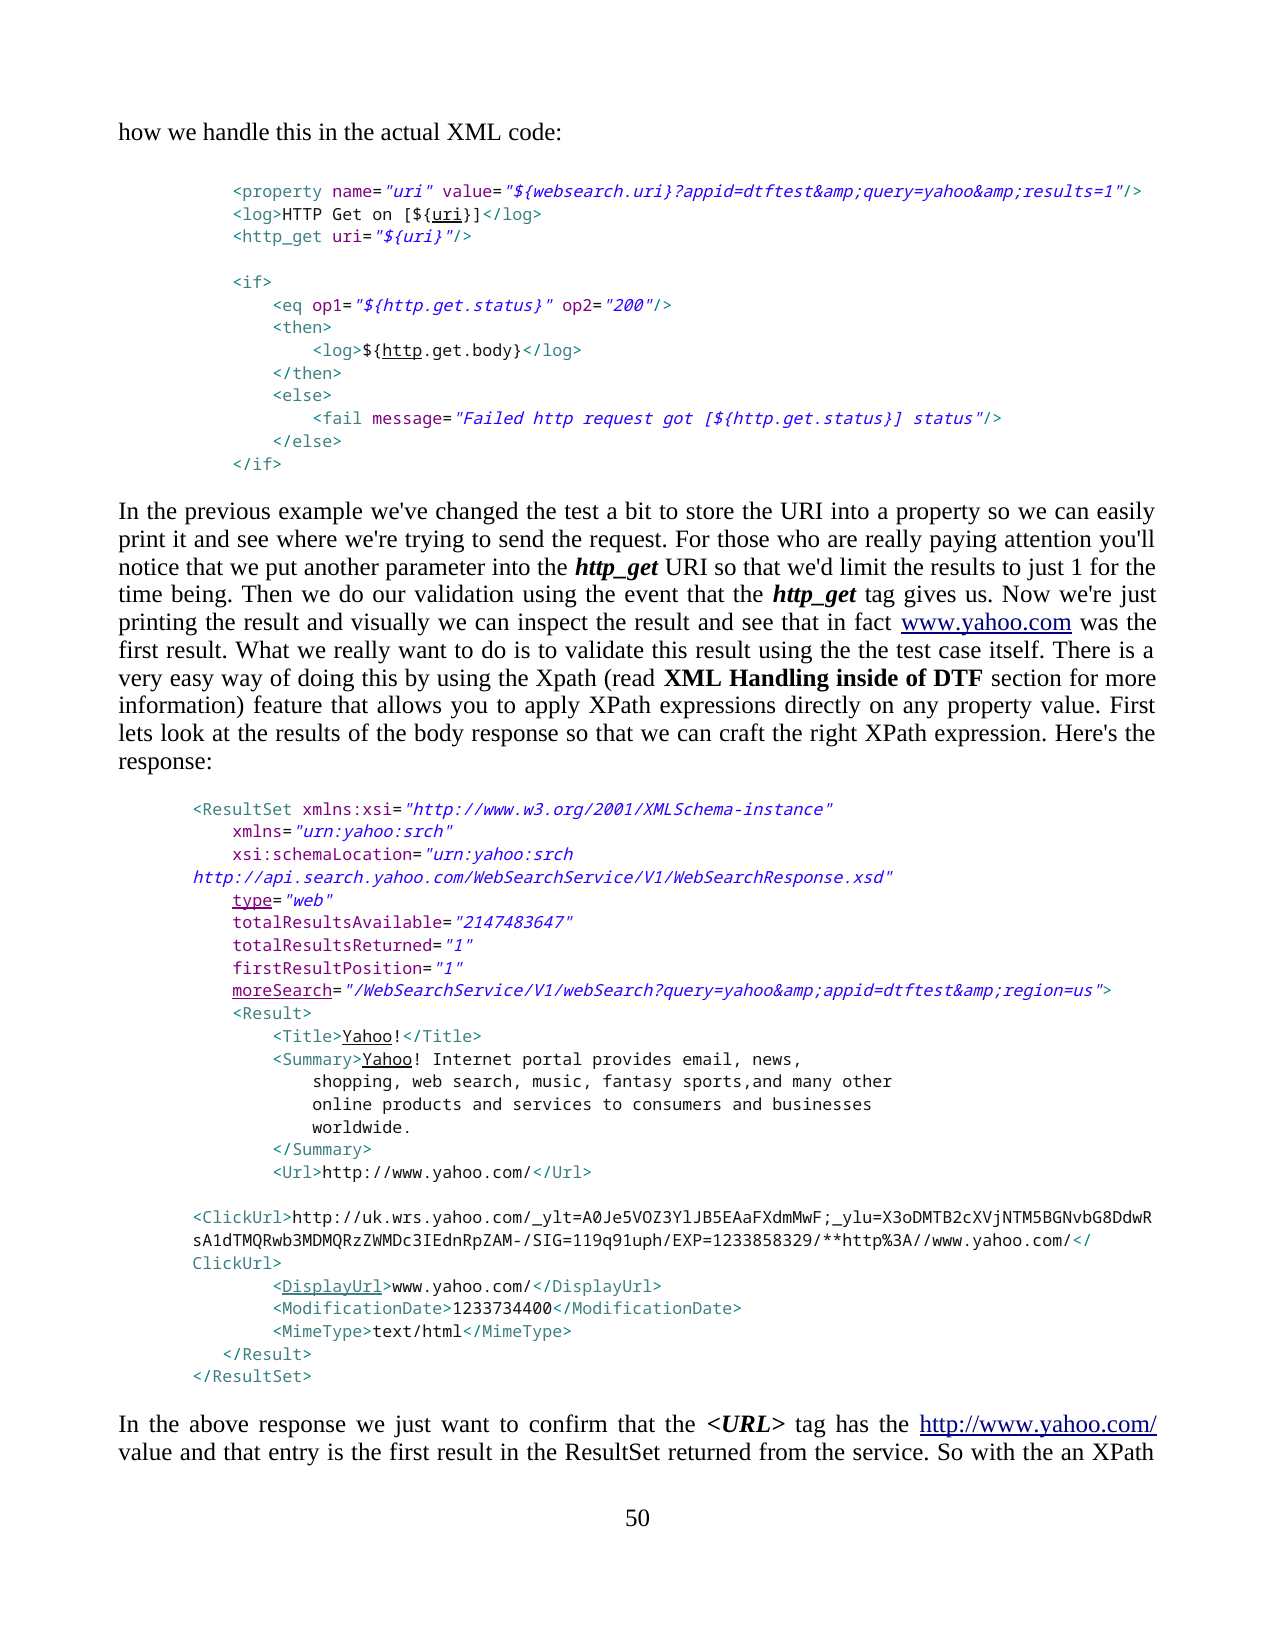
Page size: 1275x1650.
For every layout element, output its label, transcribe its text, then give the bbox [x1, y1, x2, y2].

text </if> [192, 452, 1157, 475]
text <else> [192, 384, 1157, 407]
text In the previous example we've changed the test a bit to store the URI into a property so we can easily print it and see where we're trying to send the request. For those who are really paying attention you'll notice that we put another parameter into the http_get URI so that we'd limit the results to just 1 for the time being. Then we do our validation using the event that the http_get tag gives us. Now we're just printing the result and visually we can inspect the result and see that in fact www.yahoo.com was the first result. What we really want to do is to validate this result using the the test case itself. There is a very easy way of doing this by using the Xpath (read XML Handling inside of DTF section for more information) feature that allows you to apply XPath expressions directly on any property value. First lets look at the results of the body response so that we can craft the right XPath expression. Here's the response: [118, 497, 1157, 774]
text <ModificationDate>1233734400</ModificationDate> [192, 1297, 1157, 1319]
text <fail message="Failed http request got [${http.get.status}] status"/> [192, 407, 1157, 429]
text <eq op1="${http.get.status}" op2="200"/> [192, 293, 1157, 316]
text <http_get uri="${uri}"/> [192, 225, 1157, 248]
text </ResultSet> [192, 1365, 1157, 1388]
text <MimeType>text/html</MimeType> [192, 1319, 1157, 1342]
text shopping, web search, music, fantasy sports,and many other [192, 1070, 1157, 1092]
text </Summary> [192, 1138, 1157, 1161]
text <if> [192, 270, 1157, 293]
text <Result> [192, 1002, 1157, 1024]
text </else> [192, 429, 1157, 452]
text totalResultsReturned="1" [192, 933, 1157, 956]
text <Url>http://www.yahoo.com/</Url> [192, 1161, 1157, 1183]
text </then> [192, 361, 1157, 384]
text how we handle this in the actual XML code: [118, 118, 1157, 146]
text type="web" [192, 888, 1157, 911]
text online products and services to consumers and businesses [192, 1092, 1157, 1115]
text </Result> [192, 1342, 1157, 1365]
text xmlns="urn:yahoo:srch" [192, 820, 1157, 843]
text <Summary>Yahoo! Internet portal provides email, news, [192, 1047, 1157, 1070]
text <property name="uri" value="${websearch.uri}?appid=dtftest&amp;query=yahoo&amp;results=1"/> [192, 179, 1157, 202]
text <ResultSet xmlns:xsi="http://www.w3.org/2001/XMLSchema-instance" [192, 797, 1157, 820]
text moreSearch="/WebSearchService/V1/webSearch?query=yahoo&amp;appid=dtftest&amp;region=us"> [192, 979, 1157, 1002]
text worldwide. [192, 1115, 1157, 1138]
text <ClickUrl>http://uk.wrs.yahoo.com/_ylt=A0Je5VOZ3YlJB5EAaFXdmMwF;_ylu=X3oDMTB2cXVjNTM5BGNvbG8DdwRsA1dTMQRwb3MDMQRzZWMDc3IEdnRpZAM-/SIG=119q91uph/EXP=1233858329/**http%3A//www.yahoo.com/</ClickUrl> [192, 1183, 1157, 1274]
text <log>HTTP Get on [${uri}]</log> [192, 202, 1157, 225]
text firstResultPosition="1" [192, 956, 1157, 979]
text <Title>Yahoo!</Title> [192, 1024, 1157, 1047]
text totalResultsAvailable="2147483647" [192, 911, 1157, 933]
text <log>${http.get.body}</log> [192, 338, 1157, 361]
text <then> [192, 316, 1157, 338]
text <DisplayUrl>www.yahoo.com/</DisplayUrl> [192, 1274, 1157, 1297]
text In the above response we just want to confirm that the <URL> tag has the http://www.yahoo.com/ value and that entry is the first result in the ResultSet returned from the service. So with the an XPath [118, 1410, 1157, 1466]
text xsi:schemaLocation="urn:yahoo:srch http://api.search.yahoo.com/WebSearchService/V1/WebSearchResponse.xsd" [192, 843, 1157, 888]
